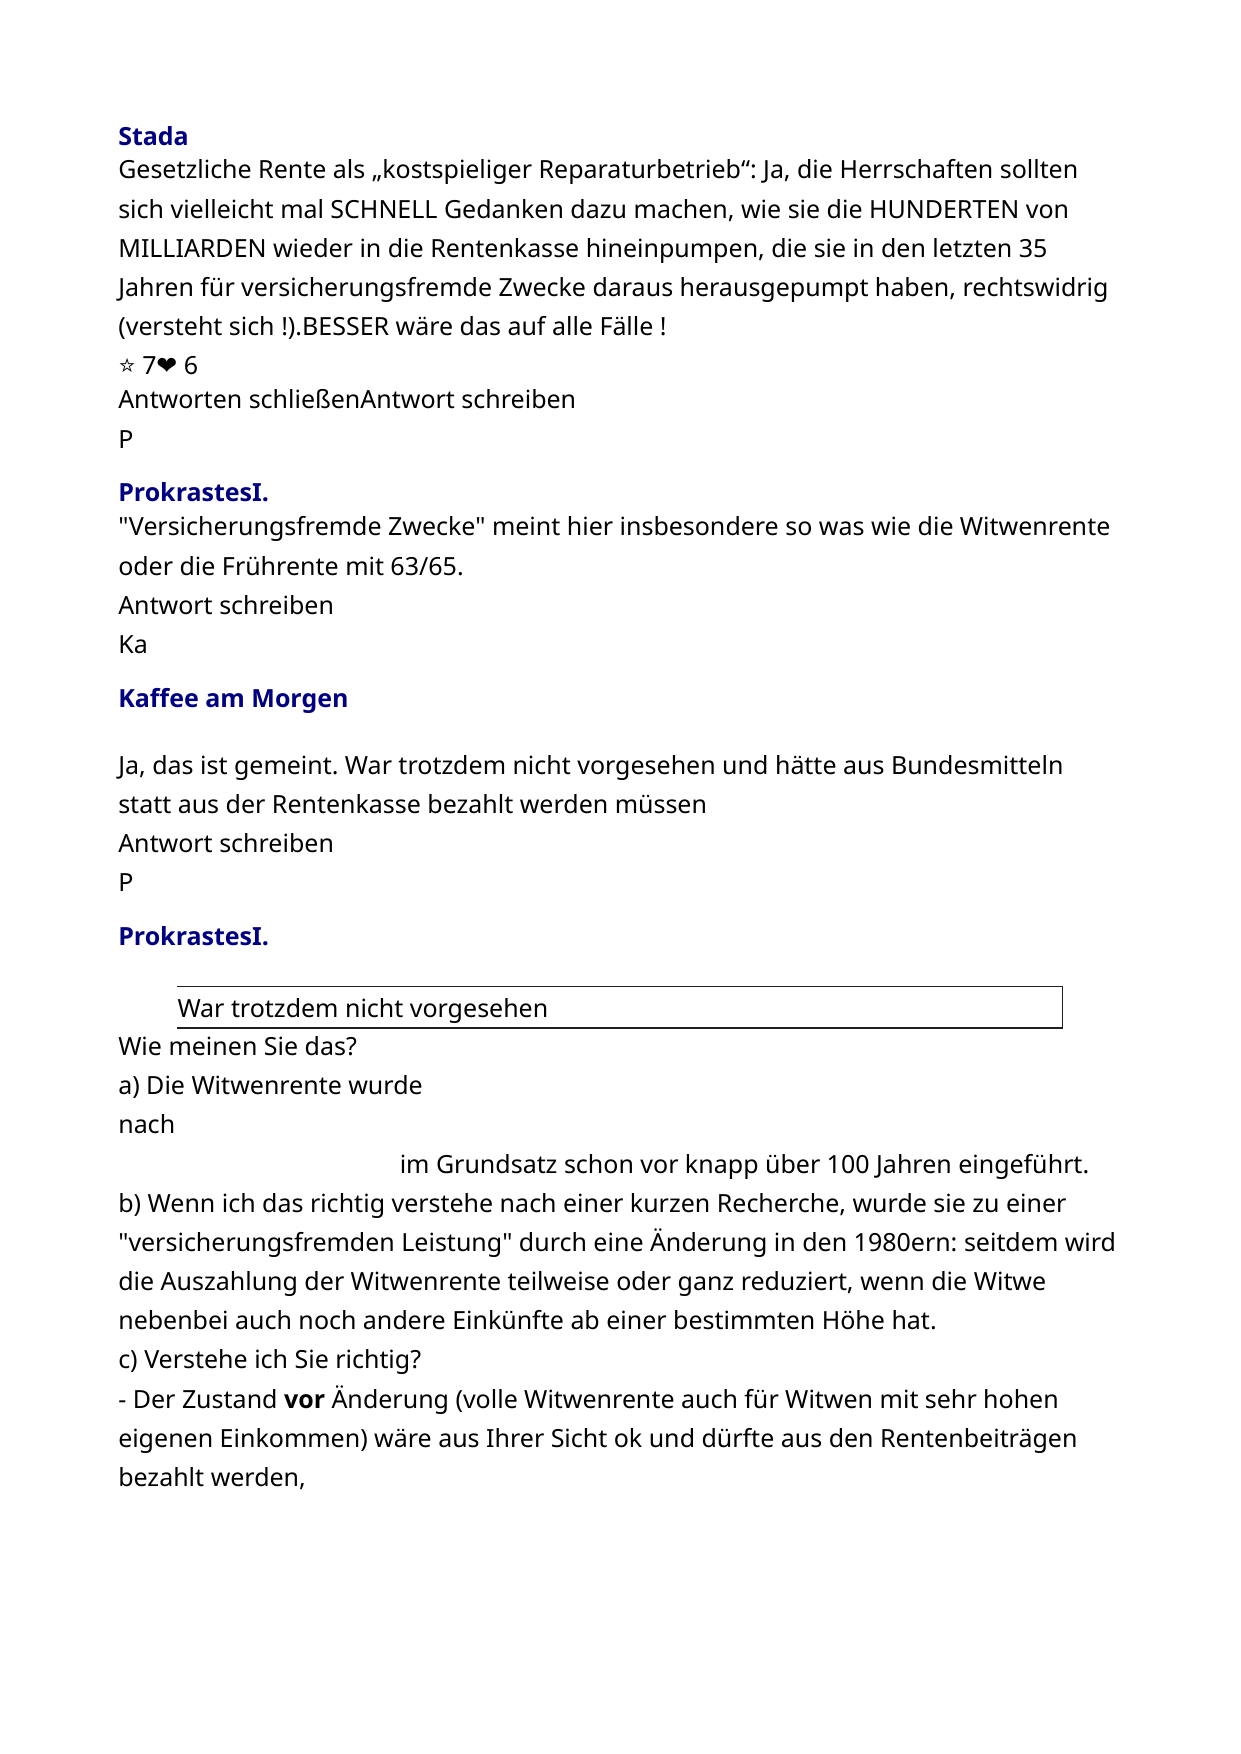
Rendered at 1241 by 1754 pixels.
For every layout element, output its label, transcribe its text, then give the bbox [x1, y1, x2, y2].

text c) Verstehe ich Sie richtig? [118, 1342, 1122, 1376]
subtitle Kaffee am Morgen [118, 680, 1122, 714]
text a) Die Witwenrente wurde nach https://www.bpb.de/themen/soziale-lage/rentenpolitik/289723/funktion-der-hinterbliebenenrenten/ im Grundsatz schon vor knapp über 100 Jahren eingeführt. [118, 1068, 1122, 1180]
text Ja, das ist gemeint. War trotzdem nicht vorgesehen und hätte aus Bundesmitteln statt aus der Rentenkasse bezahlt werden müssen [118, 747, 1122, 821]
text b) Wenn ich das richtig verstehe nach einer kurzen Recherche, wurde sie zu einer "versicherungsfremden Leistung" durch eine Änderung in den 1980ern: seitdem wird die Auszahlung der Witwenrente teilweise oder ganz reduziert, wenn die Witwe nebenbei auch noch andere Einkünfte ab einer bestimmten Höhe hat. [118, 1185, 1122, 1337]
text "Versicherungsfremde Zwecke" meint hier insbesondere so was wie die Witwenrente oder die Frührente mit 63/65. [118, 509, 1122, 582]
text Ka [118, 627, 1122, 661]
text Antwort schreiben [118, 826, 1122, 860]
text Antwort schreiben [118, 587, 1122, 621]
text War trotzdem nicht vorgesehen [177, 987, 1062, 1027]
subtitle ProkrastesI. [118, 919, 1122, 953]
text Antworten schließenAntwort schreiben [118, 382, 1122, 416]
text P [118, 421, 1122, 455]
subtitle Stada [118, 118, 1122, 152]
text - Der Zustand vor Änderung (volle Witwenrente auch für Witwen mit sehr hohen eigenen Einkommen) wäre aus Ihrer Sicht ok und dürfte aus den Rentenbeiträgen bezahlt werden, [118, 1381, 1122, 1494]
subtitle ProkrastesI. [118, 475, 1122, 509]
text Gesetzliche Rente als „kostspieliger Reparaturbetrieb“: Ja, die Herrschaften sollten sich vielleicht mal SCHNELL Gedanken dazu machen, wie sie die HUNDERTEN von MILLIARDEN wieder in die Rentenkasse hineinpumpen, die sie in den letzten 35 Jahren für versicherungsfremde Zwecke daraus herausgepumpt haben, rechtswidrig (versteht sich !).BESSER wäre das auf alle Fälle ! [118, 152, 1122, 343]
text ⭐️ 7❤️ 6 [118, 348, 1122, 382]
text P [118, 865, 1122, 899]
text Wie meinen Sie das? [118, 1029, 1122, 1063]
